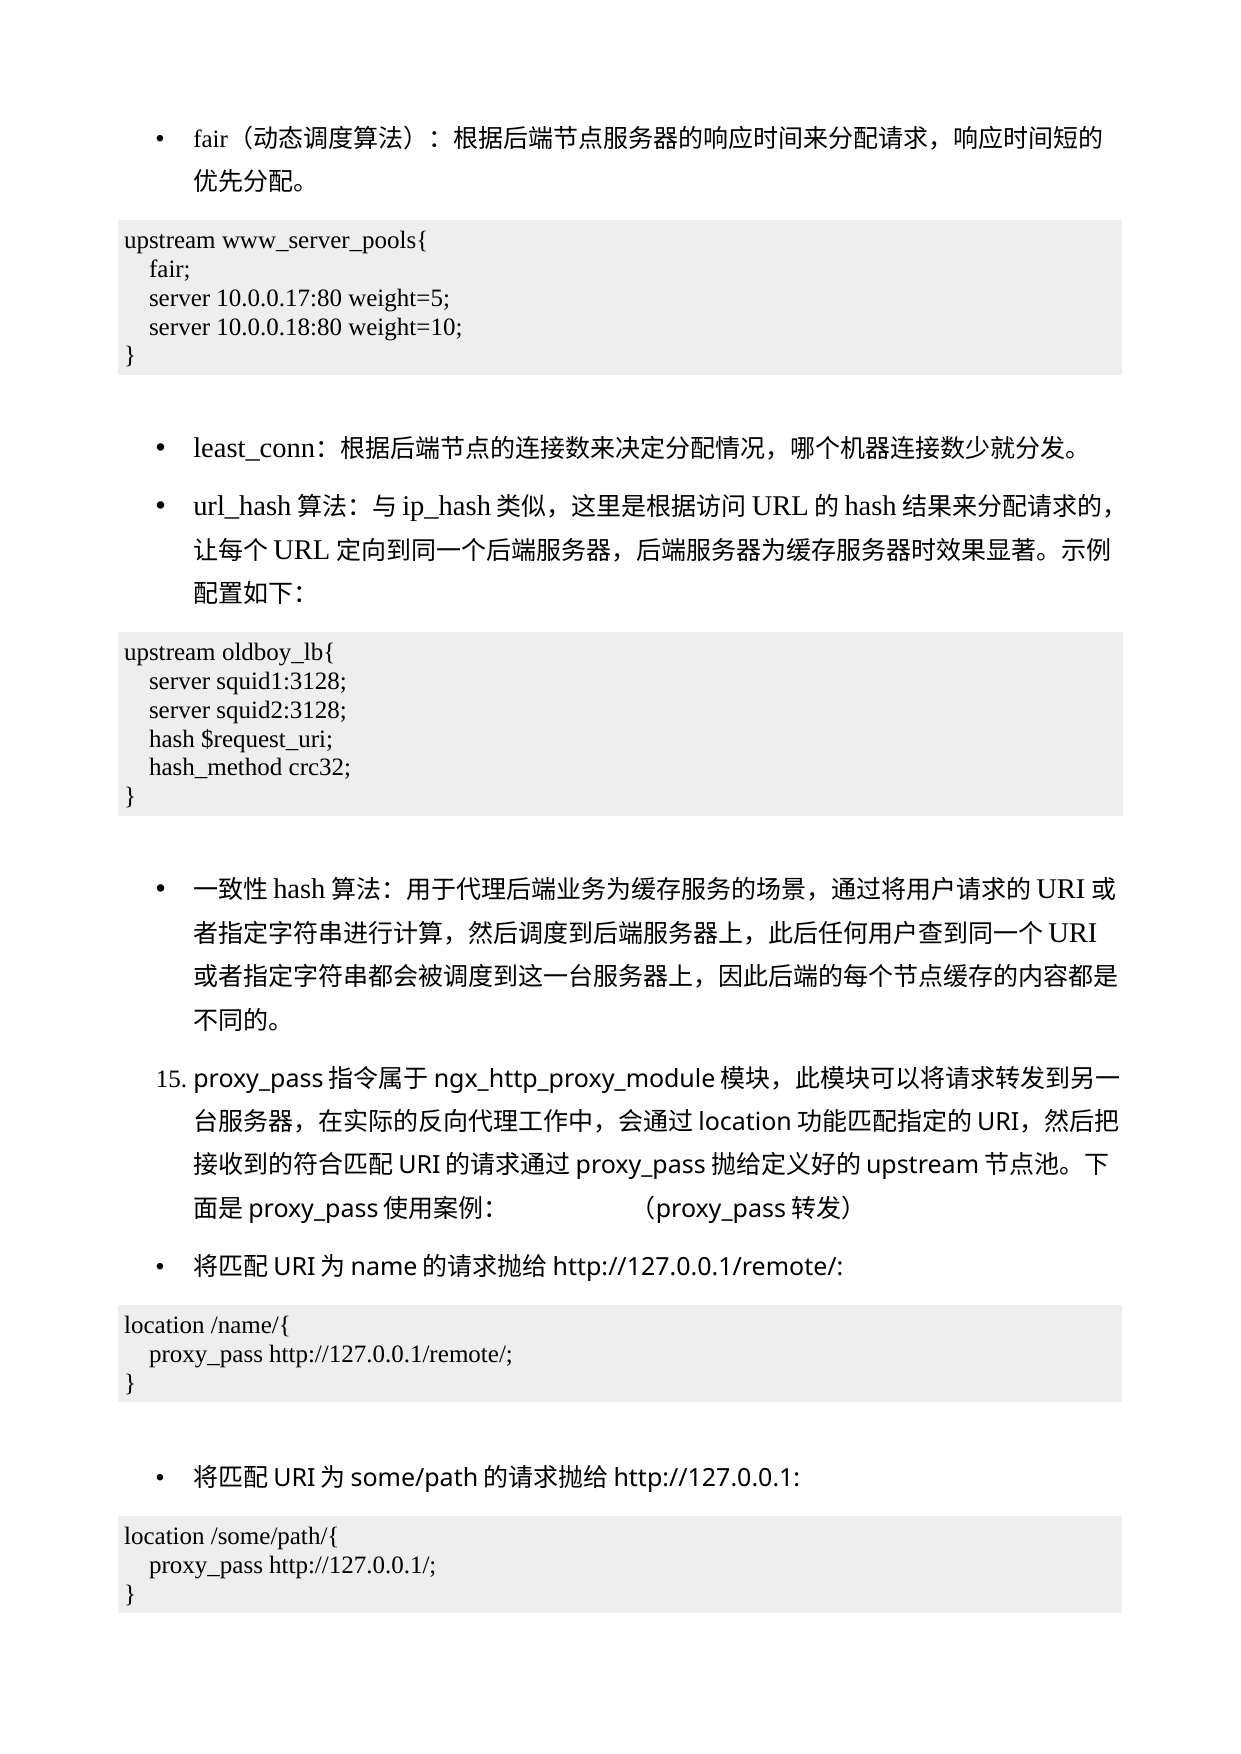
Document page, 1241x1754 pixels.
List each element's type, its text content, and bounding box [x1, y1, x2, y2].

table_header location /some/path/{ proxy_pass http://127.0.0.1/; } [118, 1516, 1122, 1613]
list 将匹配URI为some/path的请求抛给http://127.0.0.1: [156, 1458, 1122, 1494]
list 一致性hash算法：用于代理后端业务为缓存服务的场景，通过将用户请求的URI或者指定字符串进行计算，然后调度到后端服务器上，此后任何用户查到同一个URI或者指定字符串都会被调度到这一台服务器上，因此后端的每个节点缓存的内容都是不同的。 [156, 870, 1122, 1036]
table_header location /name/{ proxy_pass http://127.0.0.1/remote/; } [118, 1305, 1122, 1402]
list proxy_pass指令属于ngx_http_proxy_module模块，此模块可以将请求转发到另一台服务器，在实际的反向代理工作中，会通过location功能匹配指定的URI，然后把接收到的符合匹配URI的请求通过proxy_pass抛给定义好的upstream节点池。下面是proxy_pass使用案例： （proxy_pass转发） [156, 1058, 1122, 1225]
list least_conn：根据后端节点的连接数来决定分配情况，哪个机器连接数少就分发。 [156, 429, 1122, 465]
list fair（动态调度算法）：根据后端节点服务器的响应时间来分配请求，响应时间短的优先分配。 [156, 118, 1122, 198]
list url_hash算法：与ip_hash类似，这里是根据访问URL的hash结果来分配请求的，让每个URL定向到同一个后端服务器，后端服务器为缓存服务器时效果显著。示例配置如下： [156, 487, 1122, 610]
table_header upstream oldboy_lb{ server squid1:3128; server squid2:3128; hash $request_uri; hash_method crc32; } [118, 632, 1123, 816]
list 将匹配URI为name的请求抛给http://127.0.0.1/remote/: [156, 1246, 1122, 1283]
table_header upstream www_server_pools{ fair; server 10.0.0.17:80 weight=5; server 10.0.0.18:80 weight=10; } [118, 220, 1122, 375]
